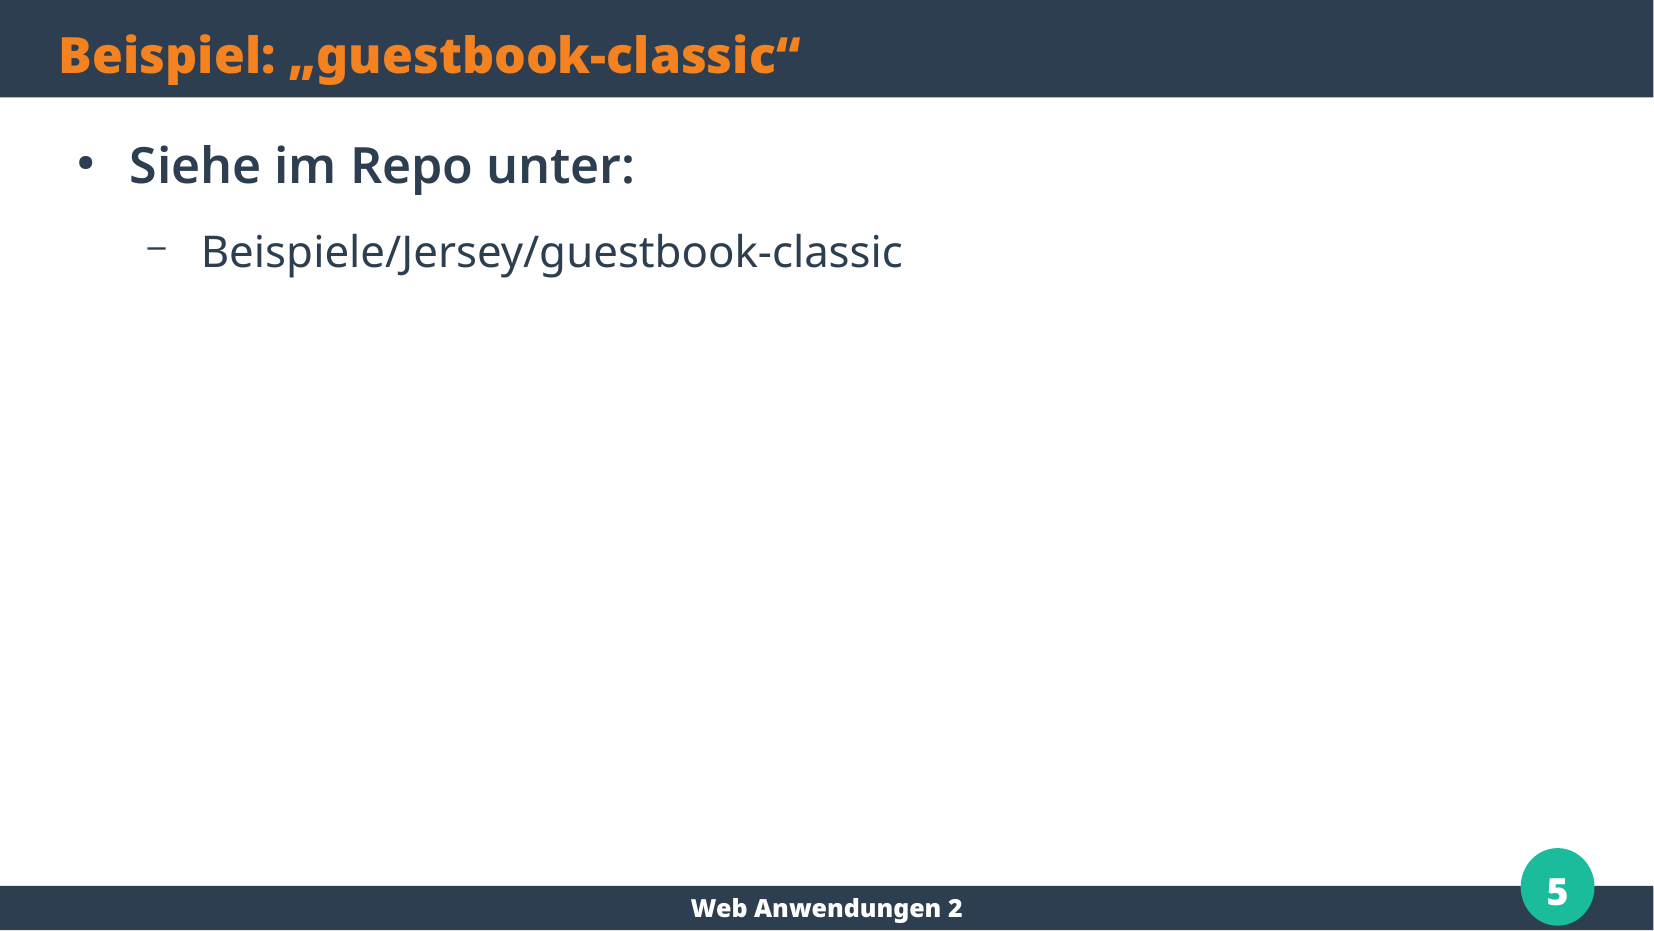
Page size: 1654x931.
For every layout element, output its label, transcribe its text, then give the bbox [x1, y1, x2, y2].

title Beispiel: „guestbook-classic“ [59, 8, 1595, 89]
list Siehe im Repo unter: Beispiele/Jersey/guestbook-classic [59, 129, 1595, 864]
